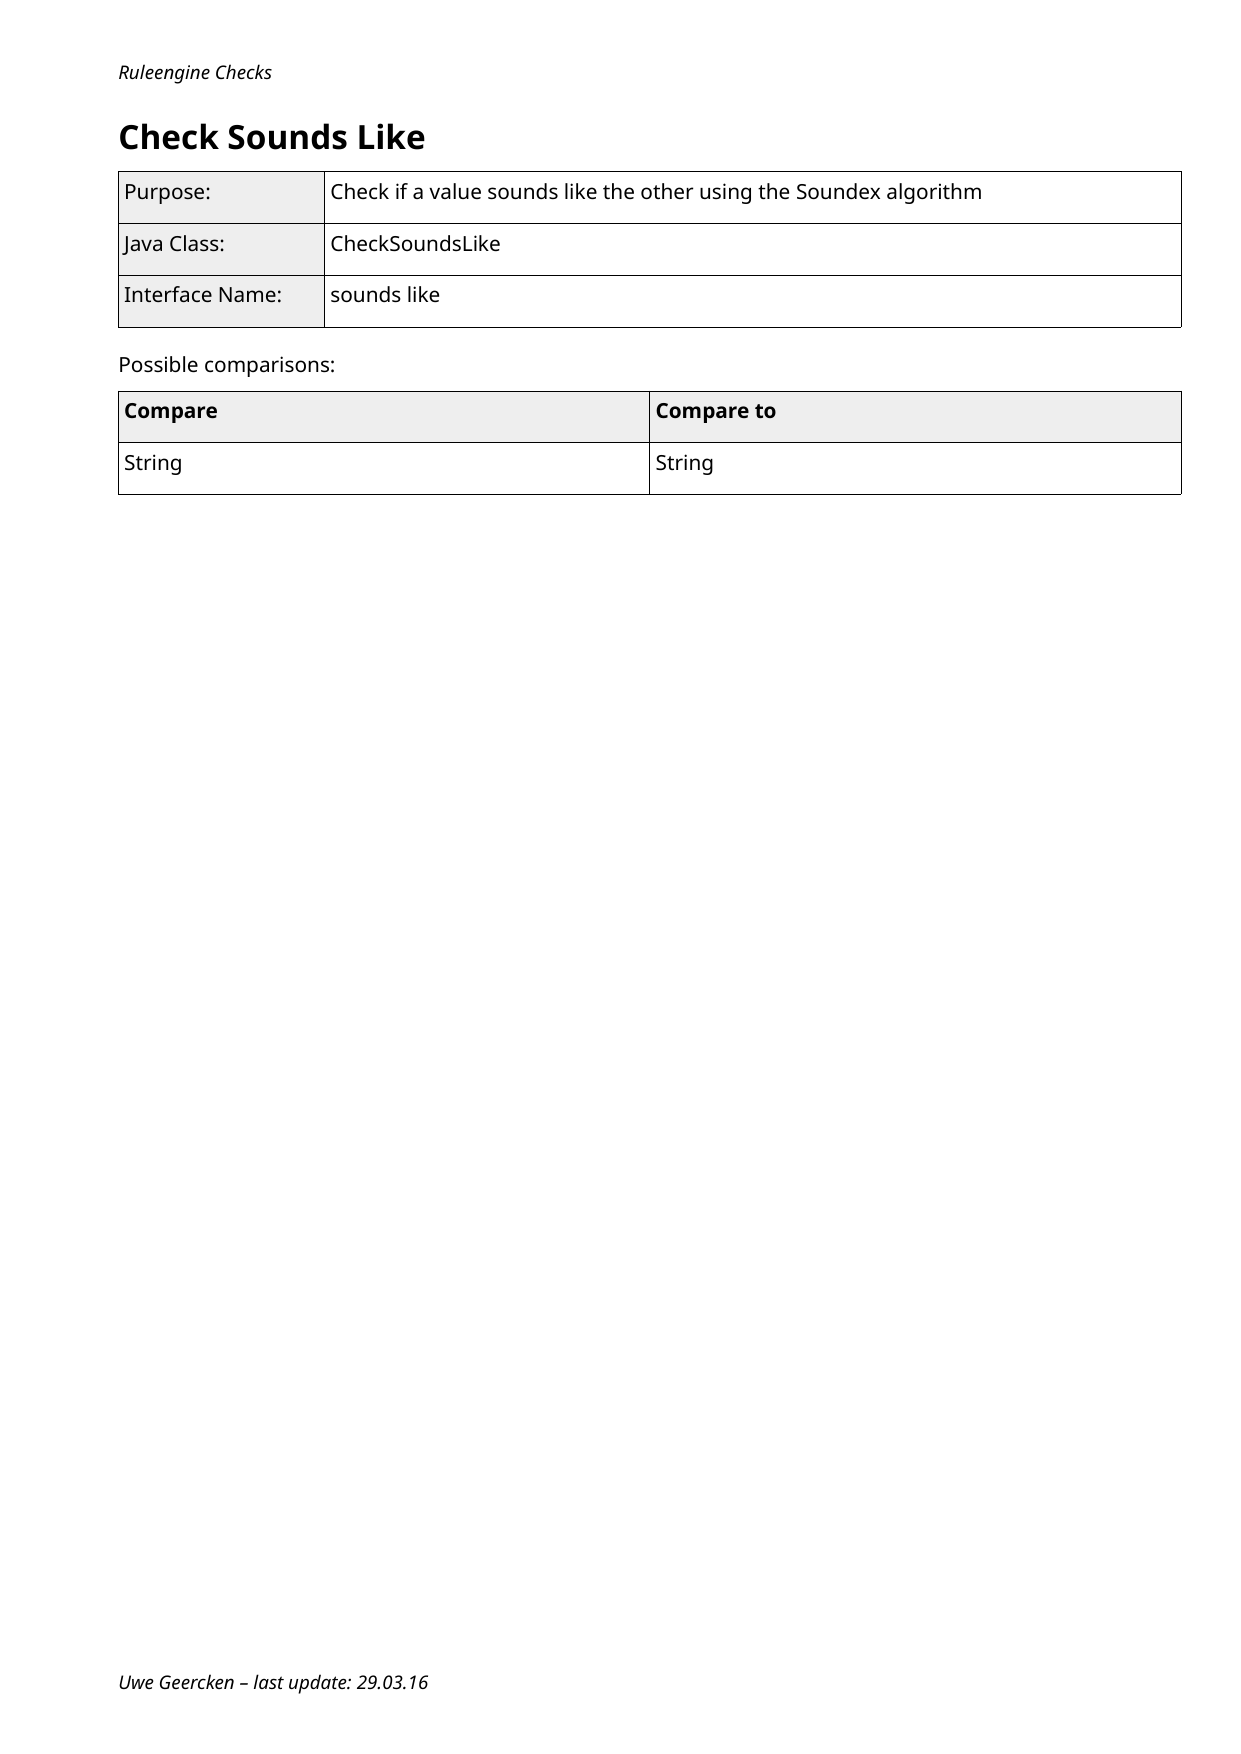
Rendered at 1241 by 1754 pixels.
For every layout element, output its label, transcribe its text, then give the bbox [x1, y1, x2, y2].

table_cell CheckSoundsLike [325, 224, 1181, 275]
table_cell String [650, 443, 1181, 494]
table_header Purpose: [119, 172, 324, 223]
table_cell String [119, 443, 649, 494]
table_header Compare [119, 392, 649, 442]
text Possible comparisons: [118, 350, 1181, 379]
table_header Compare to [650, 392, 1181, 442]
text Check Sounds Like [118, 114, 1181, 159]
table_header Check if a value sounds like the other using the Soundex algorithm [325, 172, 1181, 223]
table_cell sounds like [325, 276, 1181, 327]
table_cell Java Class: [119, 224, 324, 275]
table_cell Interface Name: [119, 276, 324, 327]
